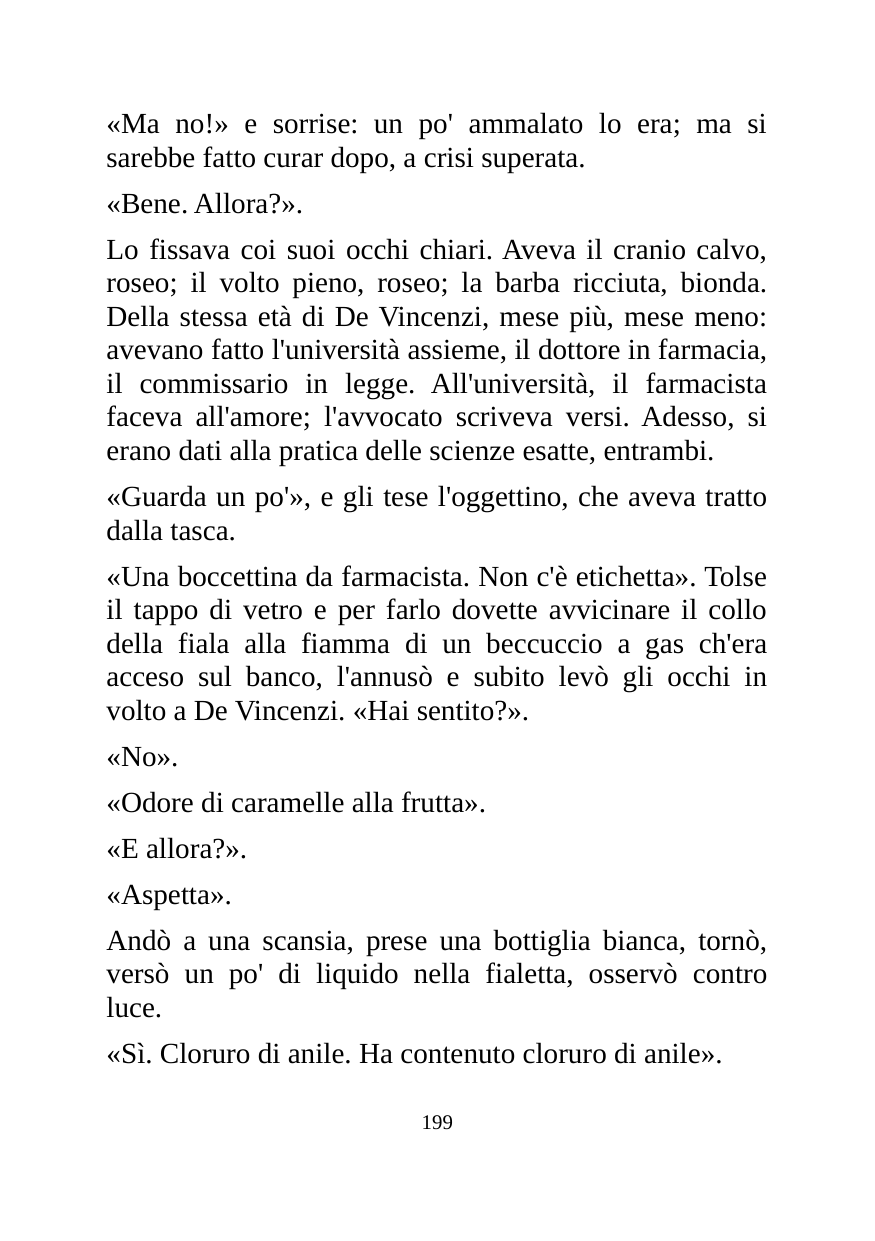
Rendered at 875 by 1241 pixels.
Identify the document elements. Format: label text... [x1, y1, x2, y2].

text «Una boccettina da farmacista. Non c'è etichetta». Tolse il tappo di vetro e per farlo dovette avvicinare il collo della fiala alla fiamma di un beccuccio a gas ch'era acceso sul banco, l'annusò e subito levò gli occhi in volto a De Vincenzi. «Hai sentito?». [106, 559, 768, 726]
text «Bene. Allora?». [106, 186, 768, 219]
text «Sì. Cloruro di anile. Ha contenuto cloruro di anile». [106, 1036, 768, 1070]
text «E allora?». [106, 831, 768, 864]
text Lo fissava coi suoi occhi chiari. Aveva il cranio calvo, roseo; il volto pieno, roseo; la barba ricciuta, bionda. Della stessa età di De Vincenzi, mese più, mese meno: avevano fatto l'università assieme, il dottore in farmacia, il commissario in legge. All'università, il farmacista faceva all'amore; l'avvocato scriveva versi. Adesso, si erano dati alla pratica delle scienze esatte, entrambi. [106, 232, 768, 467]
text Andò a una scansia, prese una bottiglia bianca, tornò, versò un po' di liquido nella fialetta, osservò contro luce. [106, 923, 768, 1024]
text «Ma no!» e sorrise: un po' ammalato lo era; ma si sarebbe fatto curar dopo, a crisi superata. [106, 106, 768, 173]
text «Odore di caramelle alla frutta». [106, 785, 768, 818]
text «No». [106, 739, 768, 772]
text «Guarda un po'», e gli tese l'oggettino, che aveva tratto dalla tasca. [106, 479, 768, 546]
text «Aspetta». [106, 877, 768, 911]
